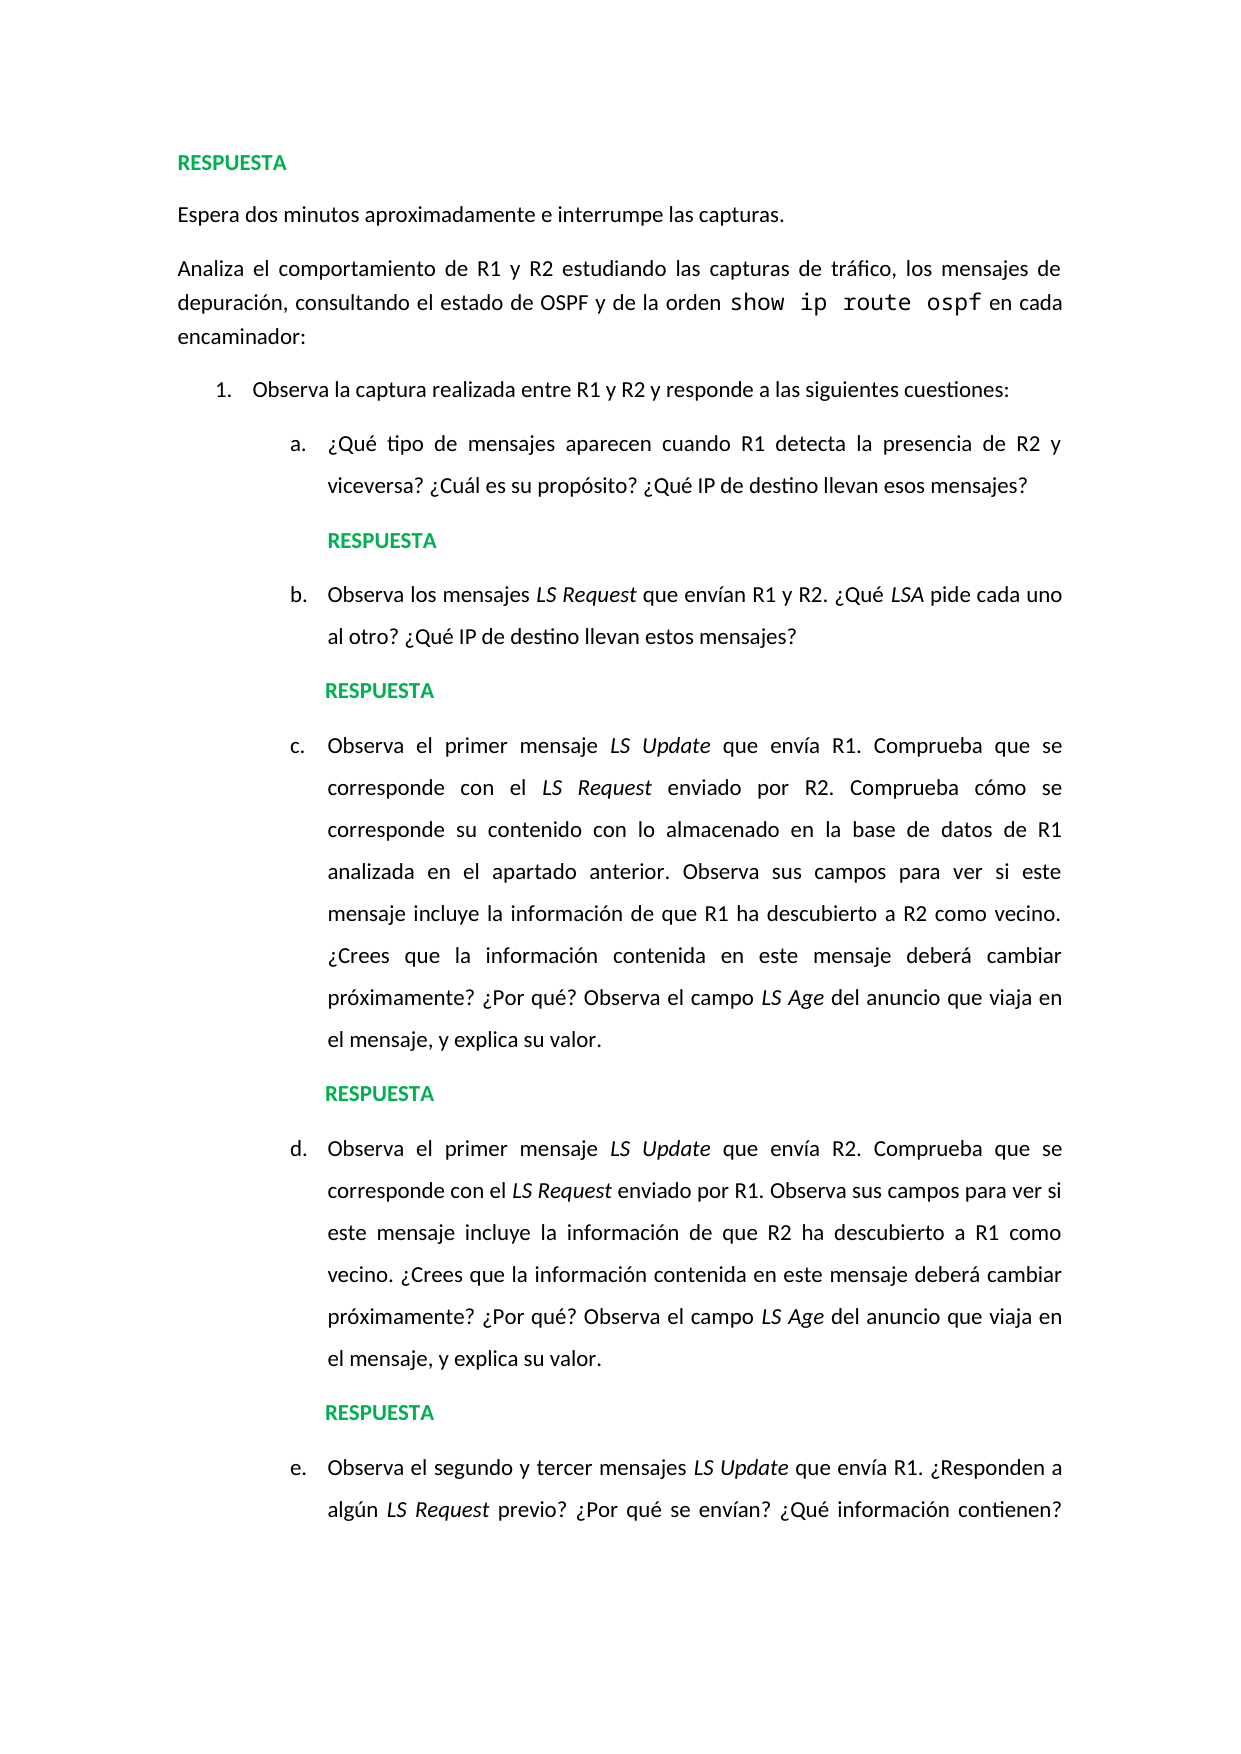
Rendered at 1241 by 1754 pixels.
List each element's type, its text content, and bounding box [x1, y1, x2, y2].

list Observa el segundo y tercer mensajes LS Update que envía R1. ¿Responden a algún LS Request previo? ¿Por qué se envían? ¿Qué información contienen? [290, 1453, 1063, 1523]
list Observa el primer mensaje LS Update que envía R2. Comprueba que se corresponde con el LS Request enviado por R1. Observa sus campos para ver si este mensaje incluye la información de que R2 ha descubierto a R1 como vecino. ¿Crees que la información contenida en este mensaje deberá cambiar próximamente? ¿Por qué? Observa el campo LS Age del anuncio que viaja en el mensaje, y explica su valor. [290, 1134, 1063, 1372]
list ¿Qué tipo de mensajes aparecen cuando R1 detecta la presencia de R2 y viceversa? ¿Cuál es su propósito? ¿Qué IP de destino llevan esos mensajes? [290, 429, 1063, 499]
text RESPUESTA [325, 1079, 1063, 1107]
list RESPUESTA [325, 1398, 1063, 1426]
list Observa la captura realizada entre R1 y R2 y responde a las siguientes cuestiones: [215, 375, 1063, 403]
list Observa los mensajes LS Request que envían R1 y R2. ¿Qué LSA pide cada uno al otro? ¿Qué IP de destino llevan estos mensajes? [290, 580, 1063, 650]
text Analiza el comportamiento de R1 y R2 estudiando las capturas de tráfico, los mensajes de depuración, consultando el estado de OSPF y de la orden show ip route ospf en cada encaminador: [177, 254, 1063, 350]
text RESPUESTA [325, 677, 1063, 705]
text Espera dos minutos aproximadamente e interrumpe las capturas. [177, 201, 1063, 229]
text RESPUESTA [327, 526, 1063, 554]
list Observa el primer mensaje LS Update que envía R1. Comprueba que se corresponde con el LS Request enviado por R2. Comprueba cómo se corresponde su contenido con lo almacenado en la base de datos de R1 analizada en el apartado anterior. Observa sus campos para ver si este mensaje incluye la información de que R1 ha descubierto a R2 como vecino. ¿Crees que la información contenida en este mensaje deberá cambiar próximamente? ¿Por qué? Observa el campo LS Age del anuncio que viaja en el mensaje, y explica su valor. [290, 731, 1063, 1053]
text RESPUESTA [177, 148, 1063, 176]
